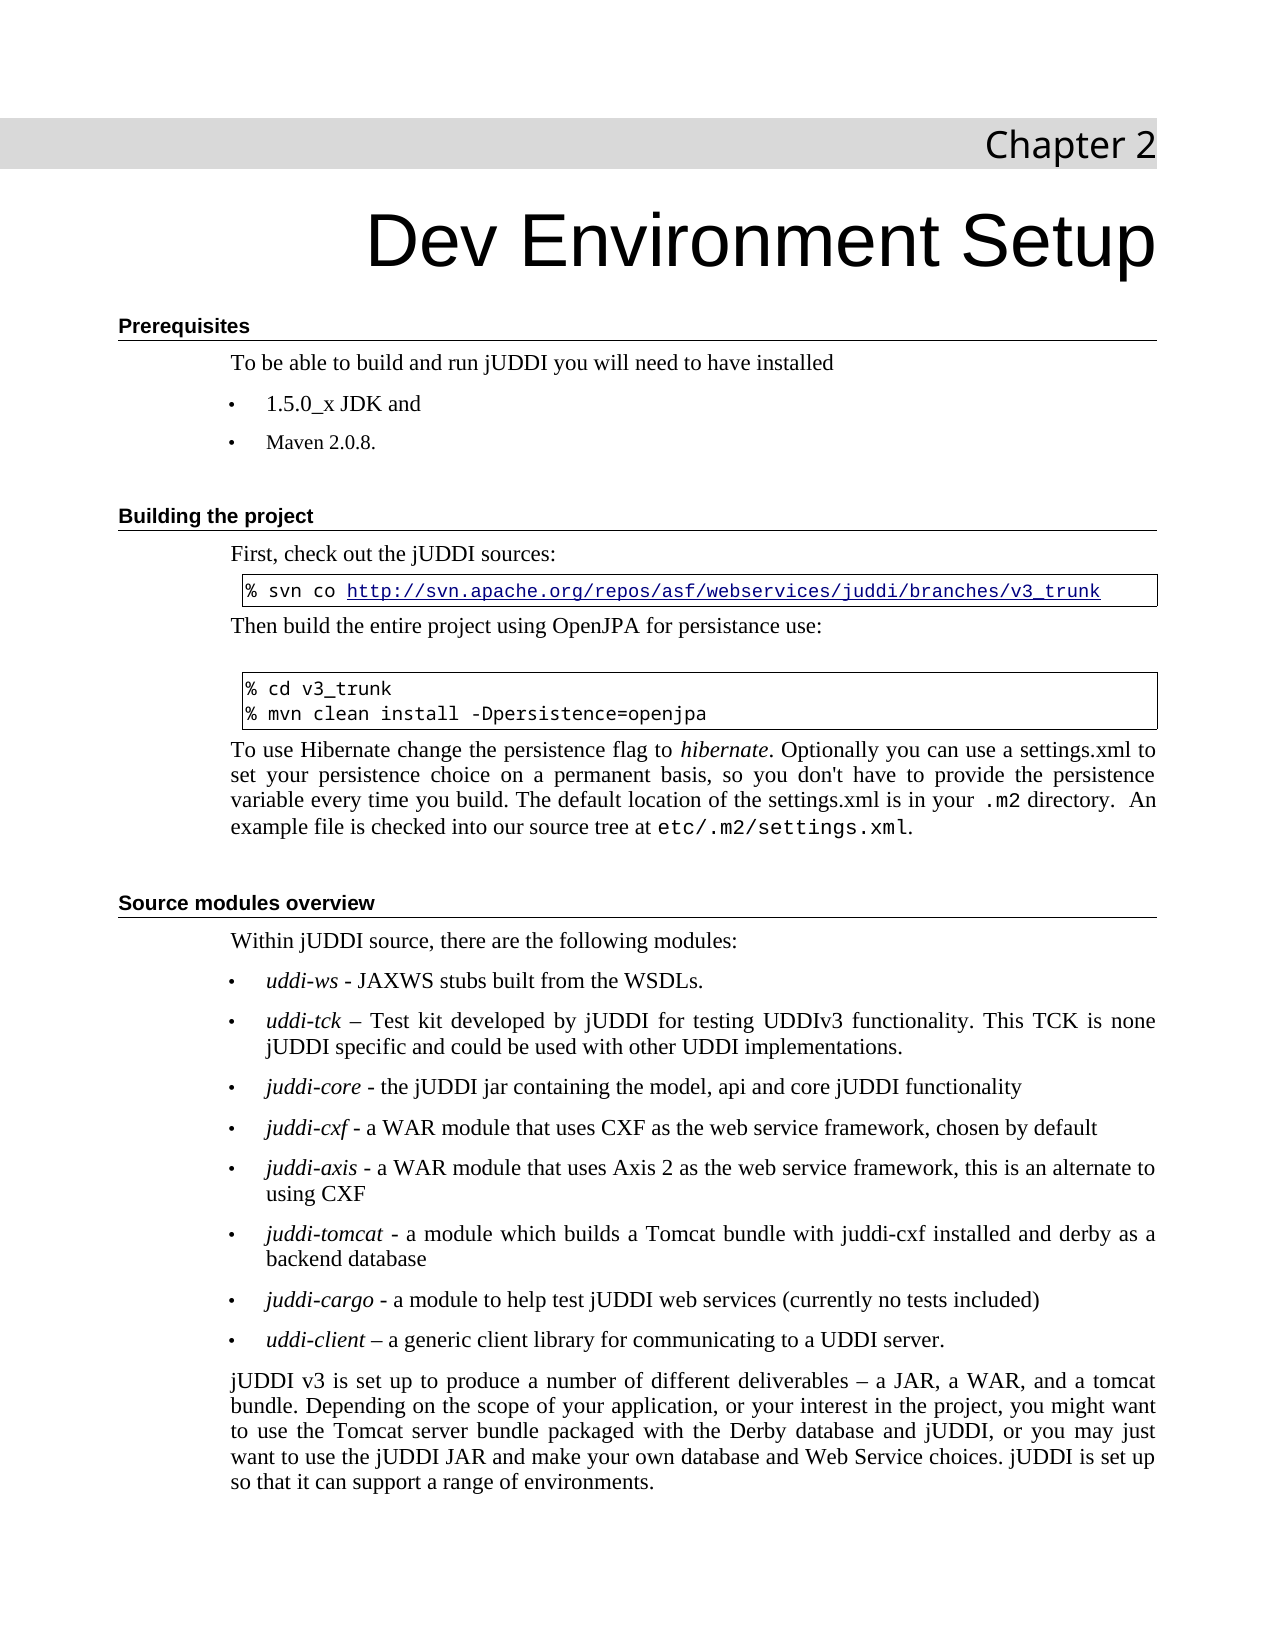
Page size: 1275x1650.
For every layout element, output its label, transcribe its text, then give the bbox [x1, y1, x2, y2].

list uddi-tck – Test kit developed by jUDDI for testing UDDIv3 functionality. This TCK is none jUDDI specific and could be used with other UDDI implementations. [228, 1008, 1157, 1059]
text % svn co http://svn.apache.org/repos/asf/webservices/juddi/branches/v3_trunk [243, 575, 1157, 606]
list juddi-tomcat - a module which builds a Tomcat bundle with juddi-cxf installed and derby as a backend database [228, 1221, 1157, 1272]
text Within jUDDI source, there are the following modules: [230, 928, 1157, 953]
title Dev Environment Setup [233, 198, 1157, 282]
subtitle Prerequisites [118, 314, 1157, 340]
text To be able to build and run jUDDI you will need to have installed [230, 350, 1157, 376]
text % cd v3_trunk [243, 673, 1157, 697]
subtitle Source modules overview [118, 892, 1157, 917]
list juddi-cxf - a WAR module that uses CXF as the web service framework, chosen by default [228, 1115, 1157, 1140]
list juddi-cargo - a module to help test jUDDI web services (currently no tests included) [228, 1287, 1157, 1312]
text Then build the entire project using OpenJPA for persistance use: [230, 613, 1157, 639]
list juddi-axis - a WAR module that uses Axis 2 as the web service framework, this is an alternate to using CXF [228, 1155, 1157, 1206]
text % mvn clean install -Dpersistence=openjpa [243, 697, 1157, 729]
list Maven 2.0.8. [228, 431, 1157, 454]
list uddi-client – a generic client library for communicating to a UDDI server. [228, 1327, 1157, 1353]
list uddi-ws - JAXWS stubs built from the WSDLs. [228, 968, 1157, 993]
text First, check out the jUDDI sources: [230, 541, 1157, 566]
text To use Hibernate change the persistence flag to hibernate. Optionally you can use a settings.xml to set your persistence choice on a permanent basis, so you don't have to provide the persistence variable every time you build. The default location of the settings.xml is in your .m2 directory. An example file is checked into our source tree at etc/.m2/settings.xml. [230, 737, 1157, 841]
list juddi-core - the jUDDI jar containing the model, api and core jUDDI functionality [228, 1074, 1157, 1100]
text jUDDI v3 is set up to produce a number of different deliverables – a JAR, a WAR, and a tomcat bundle. Depending on the scope of your application, or your interest in the project, you might want to use the Tomcat server bundle packaged with the Derby database and jUDDI, or you may just want to use the jUDDI JAR and make your own database and Web Service choices. jUDDI is set up so that it can support a range of environments. [230, 1368, 1157, 1495]
list 1.5.0_x JDK and [228, 391, 1157, 416]
subtitle Building the project [118, 505, 1157, 530]
